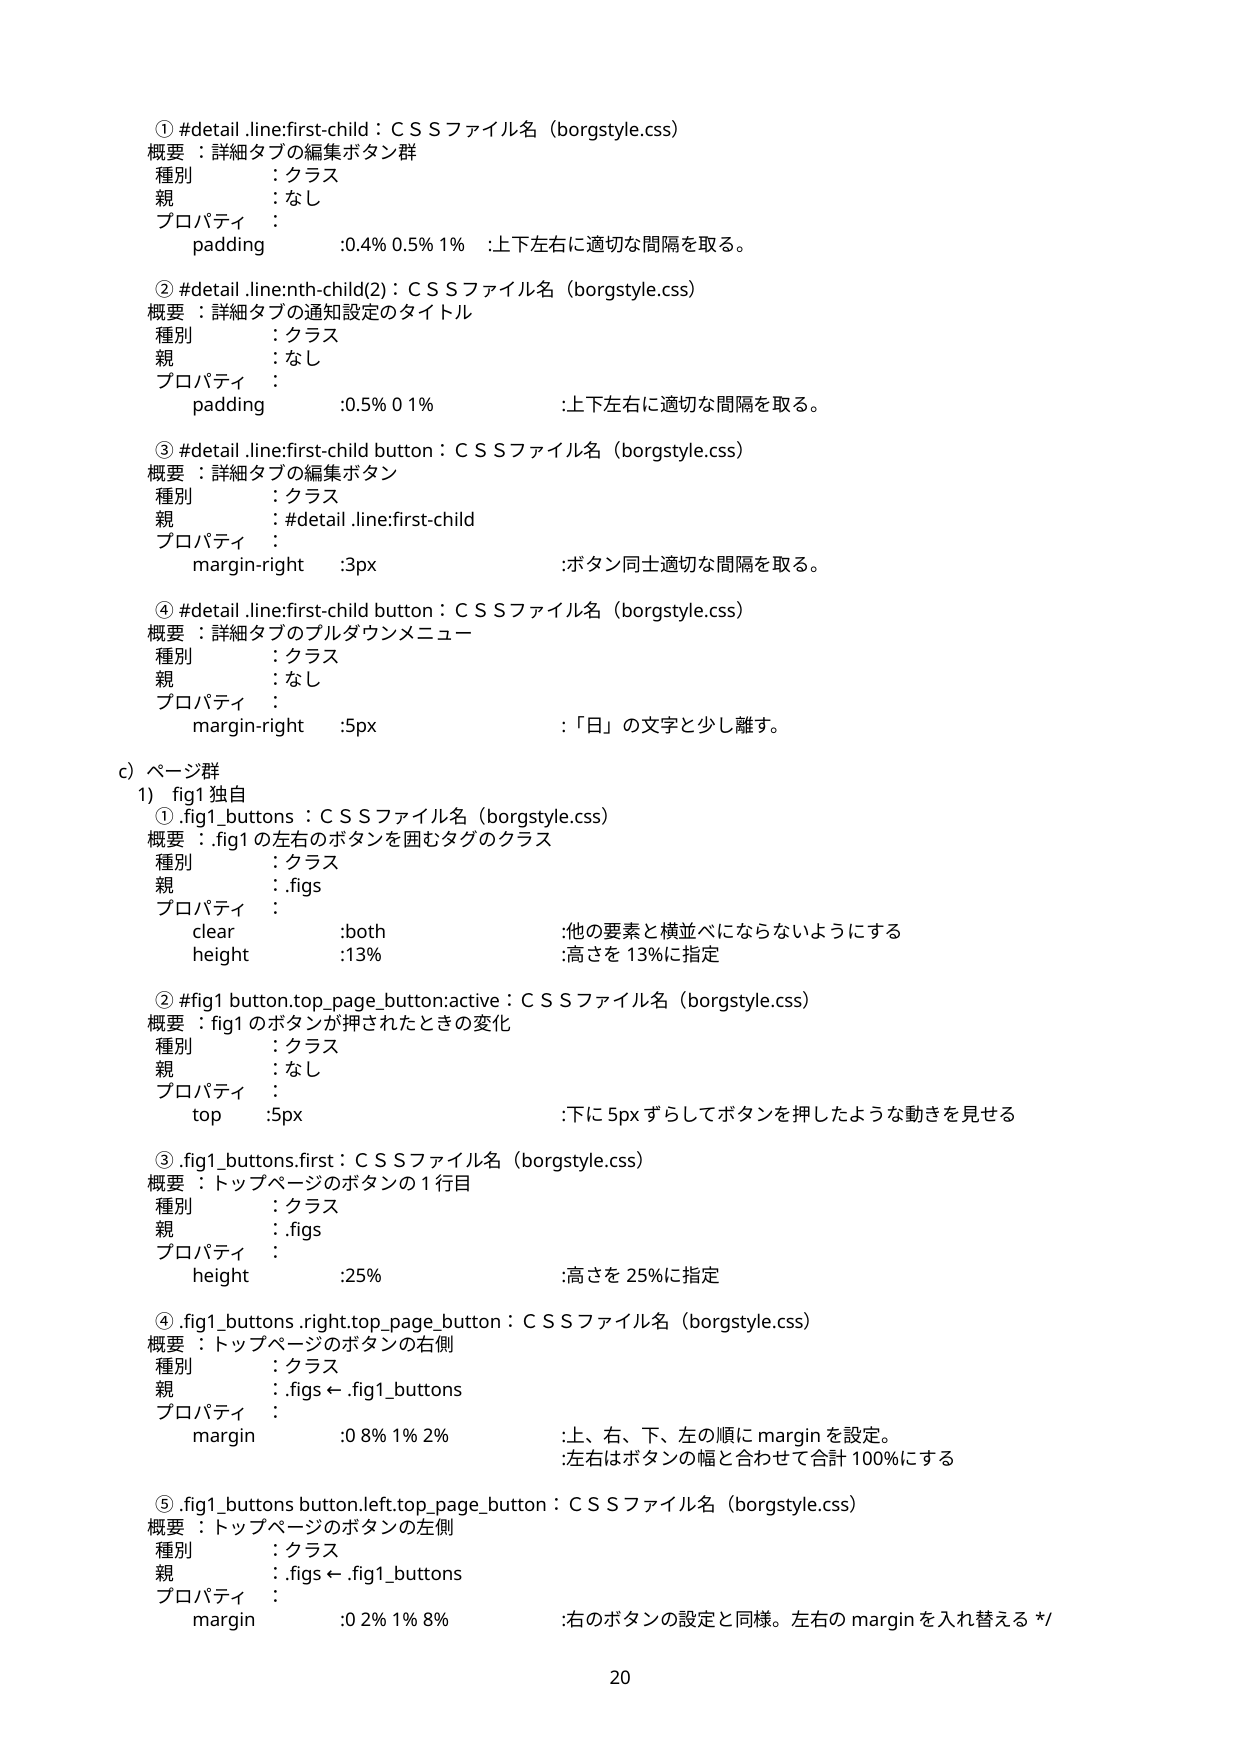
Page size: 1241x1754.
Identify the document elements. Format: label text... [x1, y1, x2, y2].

text margin-right :5px :「日」の文字と少し離す。 [118, 714, 1122, 737]
text 概要 ：fig1のボタンが押されたときの変化 [118, 1012, 1122, 1035]
text 種別 ：クラス [118, 1356, 1122, 1378]
text ① #detail .line:first-child：ＣＳＳファイル名（borgstyle.css） [118, 118, 1122, 141]
text プロパティ ： [118, 1081, 1122, 1103]
text 種別 ：クラス [118, 485, 1122, 508]
text 1) fig1独自 [118, 783, 1122, 806]
text 種別 ：クラス [118, 1539, 1122, 1562]
text 親 ：なし [118, 668, 1122, 691]
text padding :0.4% 0.5% 1% :上下左右に適切な間隔を取る。 [118, 233, 1122, 256]
text ③ .fig1_buttons.first：ＣＳＳファイル名（borgstyle.css） [118, 1149, 1122, 1172]
text height :25% :高さを25%に指定 [118, 1264, 1122, 1287]
text clear :both :他の要素と横並べにならないようにする [118, 920, 1122, 943]
text height :13% :高さを13%に指定 [118, 943, 1122, 966]
text プロパティ ： [118, 1241, 1122, 1264]
text ④ #detail .line:first-child button：ＣＳＳファイル名（borgstyle.css） [118, 599, 1122, 622]
text 概要 ：トップページのボタンの右側 [118, 1333, 1122, 1356]
text ① .fig1_buttons ：ＣＳＳファイル名（borgstyle.css） [118, 806, 1122, 828]
text プロパティ ： [118, 531, 1122, 553]
text 概要 ：詳細タブの編集ボタン群 [118, 141, 1122, 164]
text :左右はボタンの幅と合わせて合計100%にする [118, 1447, 1122, 1470]
text 親 ：.figs ← .fig1_buttons [118, 1562, 1122, 1585]
text 種別 ：クラス [118, 1195, 1122, 1218]
text c）ページ群 [118, 760, 1122, 783]
text 概要 ：詳細タブの編集ボタン [118, 462, 1122, 485]
text 概要 ：詳細タブの通知設定のタイトル [118, 301, 1122, 324]
text 概要 ：トップページのボタンの1行目 [118, 1172, 1122, 1195]
text ④ .fig1_buttons .right.top_page_button：ＣＳＳファイル名（borgstyle.css） [118, 1310, 1122, 1333]
text ③ #detail .line:first-child button：ＣＳＳファイル名（borgstyle.css） [118, 439, 1122, 462]
text 親 ：.figs ← .fig1_buttons [118, 1378, 1122, 1401]
text 親 ：なし [118, 187, 1122, 210]
text ② #detail .line:nth-child(2)：ＣＳＳファイル名（borgstyle.css） [118, 278, 1122, 301]
text 親 ：.figs [118, 1218, 1122, 1241]
text 概要 ：.fig1の左右のボタンを囲むタグのクラス [118, 828, 1122, 851]
text ② #fig1 button.top_page_button:active：ＣＳＳファイル名（borgstyle.css） [118, 989, 1122, 1012]
text 親 ：なし [118, 347, 1122, 370]
text 種別 ：クラス [118, 645, 1122, 668]
text padding :0.5% 0 1% :上下左右に適切な間隔を取る。 [118, 393, 1122, 416]
text 親 ：#detail .line:first-child [118, 508, 1122, 531]
text 概要 ：トップページのボタンの左側 [118, 1516, 1122, 1539]
text プロパティ ： [118, 1585, 1122, 1608]
text 種別 ：クラス [118, 851, 1122, 874]
text top :5px :下に5pxずらしてボタンを押したような動きを見せる [118, 1103, 1122, 1126]
text 種別 ：クラス [118, 1035, 1122, 1058]
text ⑤ .fig1_buttons button.left.top_page_button：ＣＳＳファイル名（borgstyle.css） [118, 1493, 1122, 1516]
text 親 ：.figs [118, 874, 1122, 897]
text プロパティ ： [118, 210, 1122, 233]
text margin :0 8% 1% 2% :上、右、下、左の順にmarginを設定。 [118, 1424, 1122, 1447]
text プロパティ ： [118, 897, 1122, 920]
text margin-right :3px :ボタン同士適切な間隔を取る。 [118, 553, 1122, 576]
text 種別 ：クラス [118, 164, 1122, 187]
text プロパティ ： [118, 370, 1122, 393]
text 種別 ：クラス [118, 324, 1122, 347]
text プロパティ ： [118, 691, 1122, 714]
text margin :0 2% 1% 8% :右のボタンの設定と同様。左右のmarginを入れ替える */ [118, 1608, 1122, 1631]
text 概要 ：詳細タブのプルダウンメニュー [118, 622, 1122, 645]
text 親 ：なし [118, 1058, 1122, 1081]
text プロパティ ： [118, 1401, 1122, 1424]
